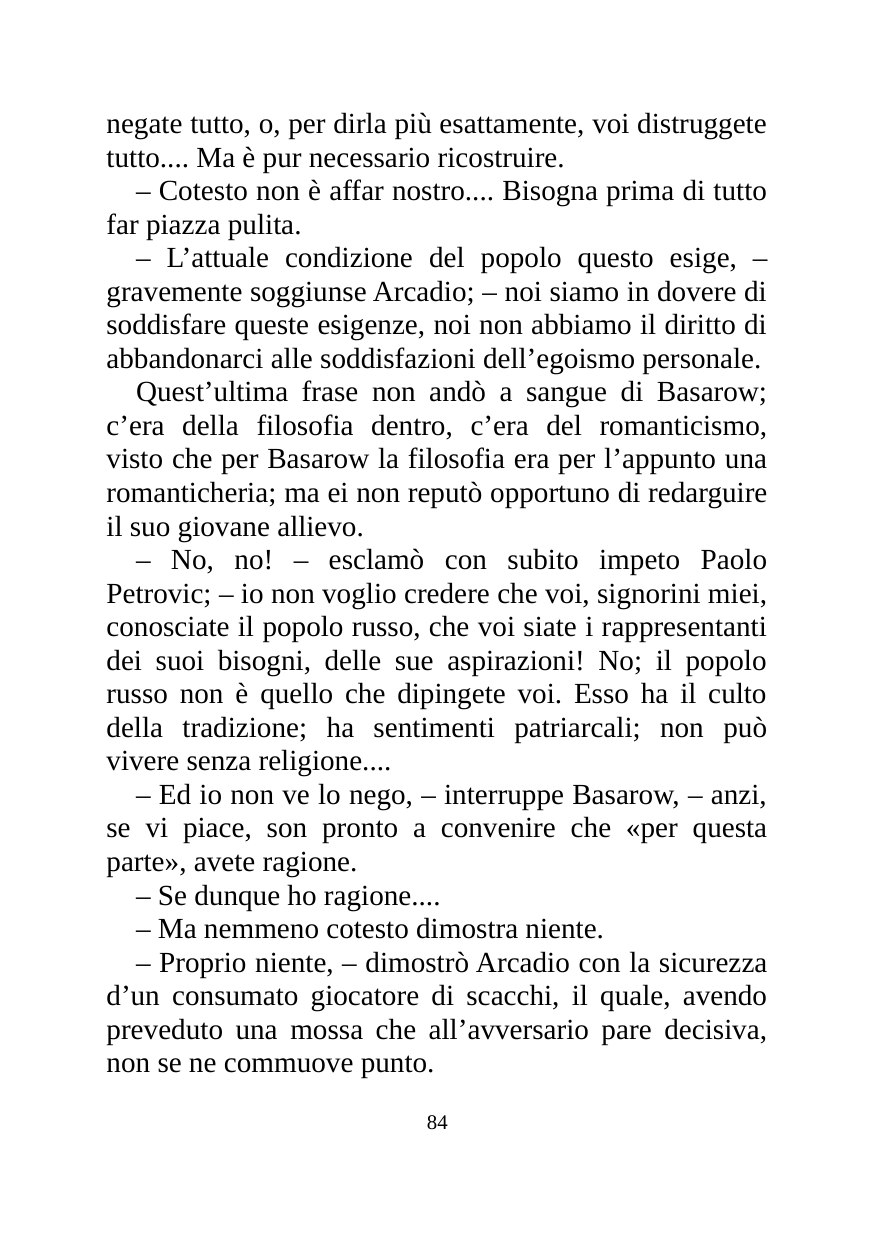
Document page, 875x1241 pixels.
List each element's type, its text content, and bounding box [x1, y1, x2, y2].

text – Ma nemmeno cotesto dimostra niente. [106, 911, 768, 945]
text Quest’ultima frase non andò a sangue di Basarow; c’era della filosofia dentro, c’era del romanticismo, visto che per Basarow la filosofia era per l’appunto una romanticheria; ma ei non reputò opportuno di redarguire il suo giovane allievo. [106, 374, 768, 542]
text – Ed io non ve lo nego, – interruppe Basarow, – anzi, se vi piace, son pronto a convenire che «per questa parte», avete ragione. [106, 777, 768, 878]
text – Cotesto non è affar nostro.... Bisogna prima di tutto far piazza pulita. [106, 173, 768, 240]
text – L’attuale condizione del popolo questo esige, – gravemente soggiunse Arcadio; – noi siamo in dovere di soddisfare queste esigenze, noi non abbiamo il diritto di abbandonarci alle soddisfazioni dell’egoismo personale. [106, 240, 768, 374]
text – Proprio niente, – dimostrò Arcadio con la sicurezza d’un consumato giocatore di scacchi, il quale, avendo preveduto una mossa che all’avversario pare decisiva, non se ne commuove punto. [106, 945, 768, 1079]
text – No, no! – esclamò con subito impeto Paolo Petrovic; – io non voglio credere che voi, signorini miei, conosciate il popolo russo, che voi siate i rappresentanti dei suoi bisogni, delle sue aspirazioni! No; il popolo russo non è quello che dipingete voi. Esso ha il culto della tradizione; ha sentimenti patriarcali; non può vivere senza religione.... [106, 542, 768, 777]
text – Se dunque ho ragione.... [106, 878, 768, 911]
text negate tutto, o, per dirla più esattamente, voi distruggete tutto.... Ma è pur necessario ricostruire. [106, 106, 768, 173]
